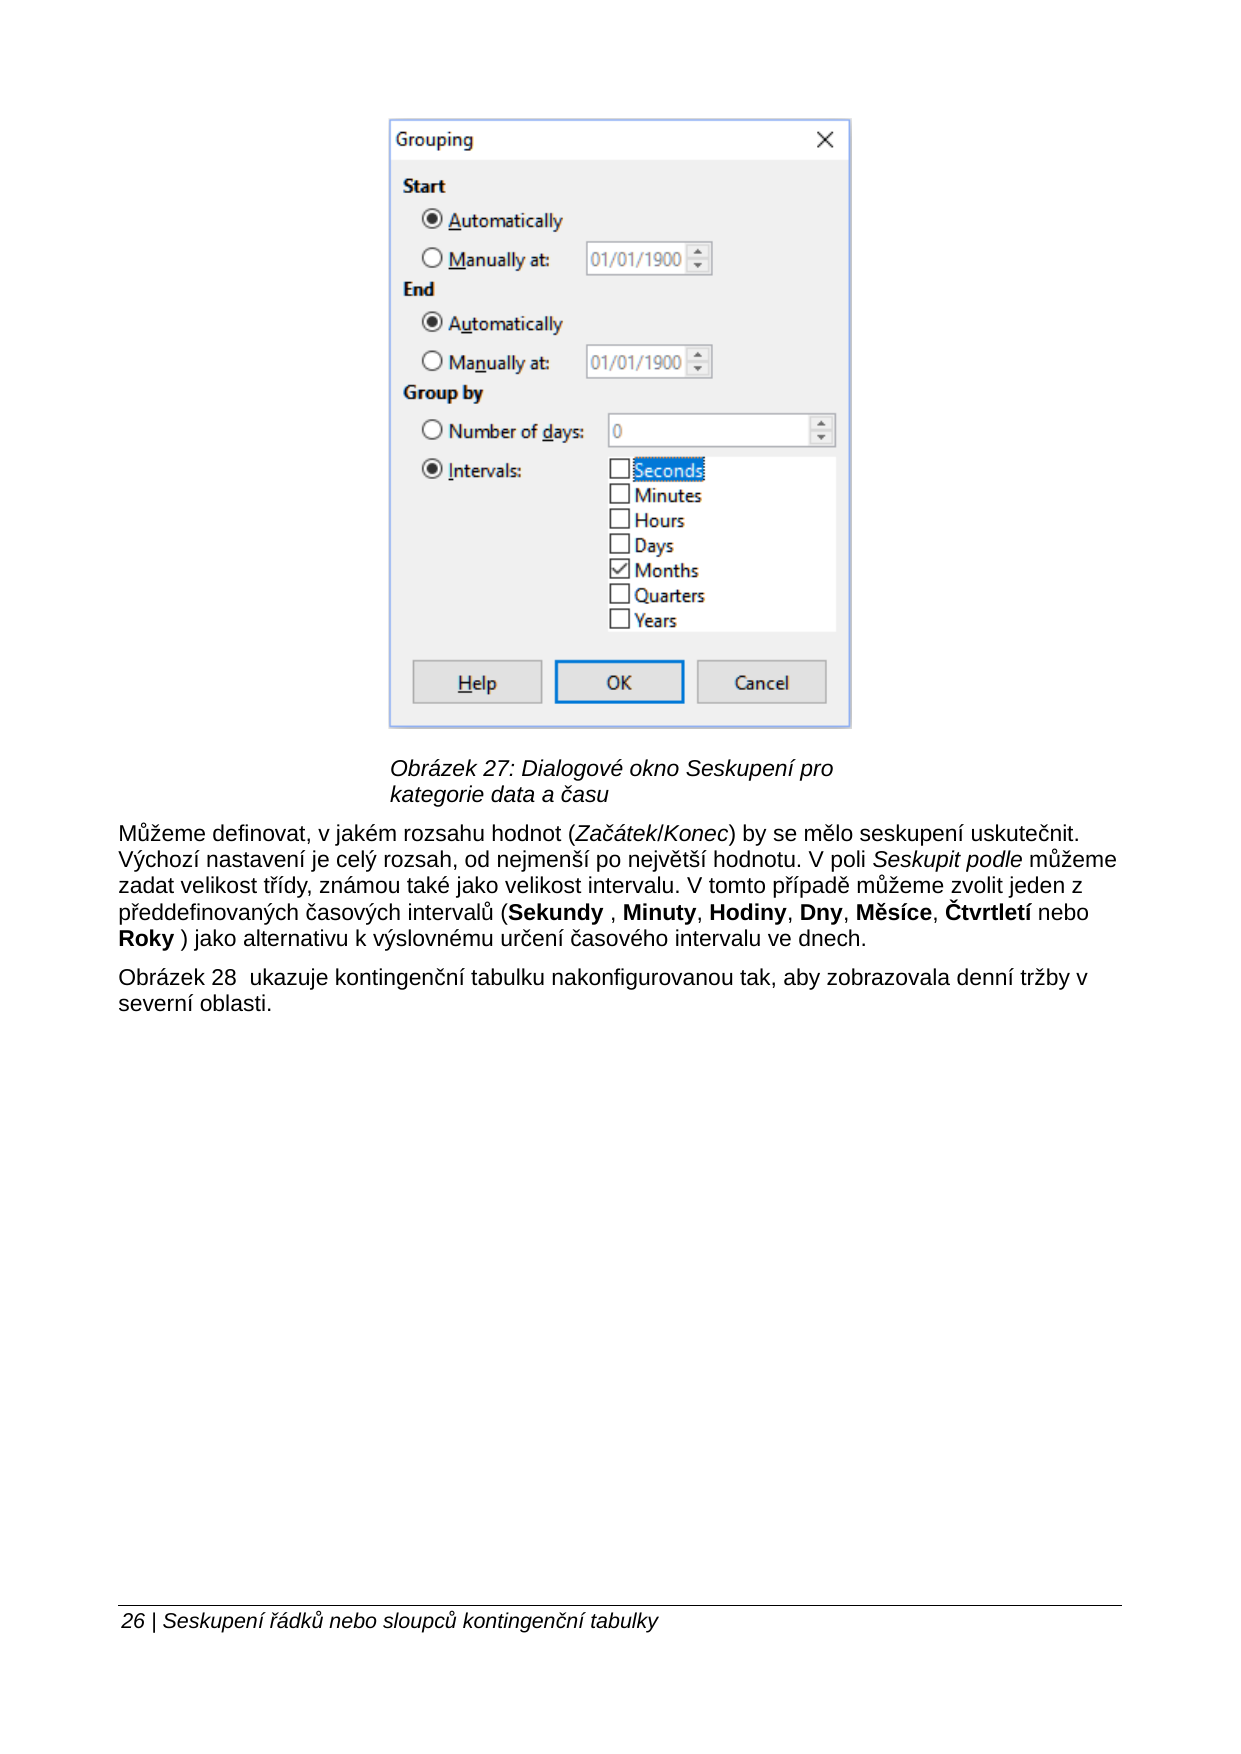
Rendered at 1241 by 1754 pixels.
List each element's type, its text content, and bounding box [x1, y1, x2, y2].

text Můžeme definovat, v jakém rozsahu hodnot (Začátek/Konec) by se mělo seskupení uskutečnit. Výchozí nastavení je celý rozsah, od nejmenší po největší hodnotu. V poli Seskupit podle můžeme zadat velikost třídy, známou také jako velikost intervalu. V tomto případě můžeme zvolit jeden z předdefinovaných časových intervalů (Sekundy , Minuty, Hodiny, Dny, Měsíce, Čtvrtletí nebo Roky ) jako alternativu k výslovnému určení časového intervalu ve dnech. [118, 820, 1122, 951]
text Obrázek 27: Dialogové okno Seskupení pro kategorie data a času [390, 729, 850, 808]
text Obrázek 28 ukazuje kontingenční tabulku nakonfigurovanou tak, aby zobrazovala denní tržby v severní oblasti. [118, 964, 1122, 1017]
picture [388, 118, 852, 729]
